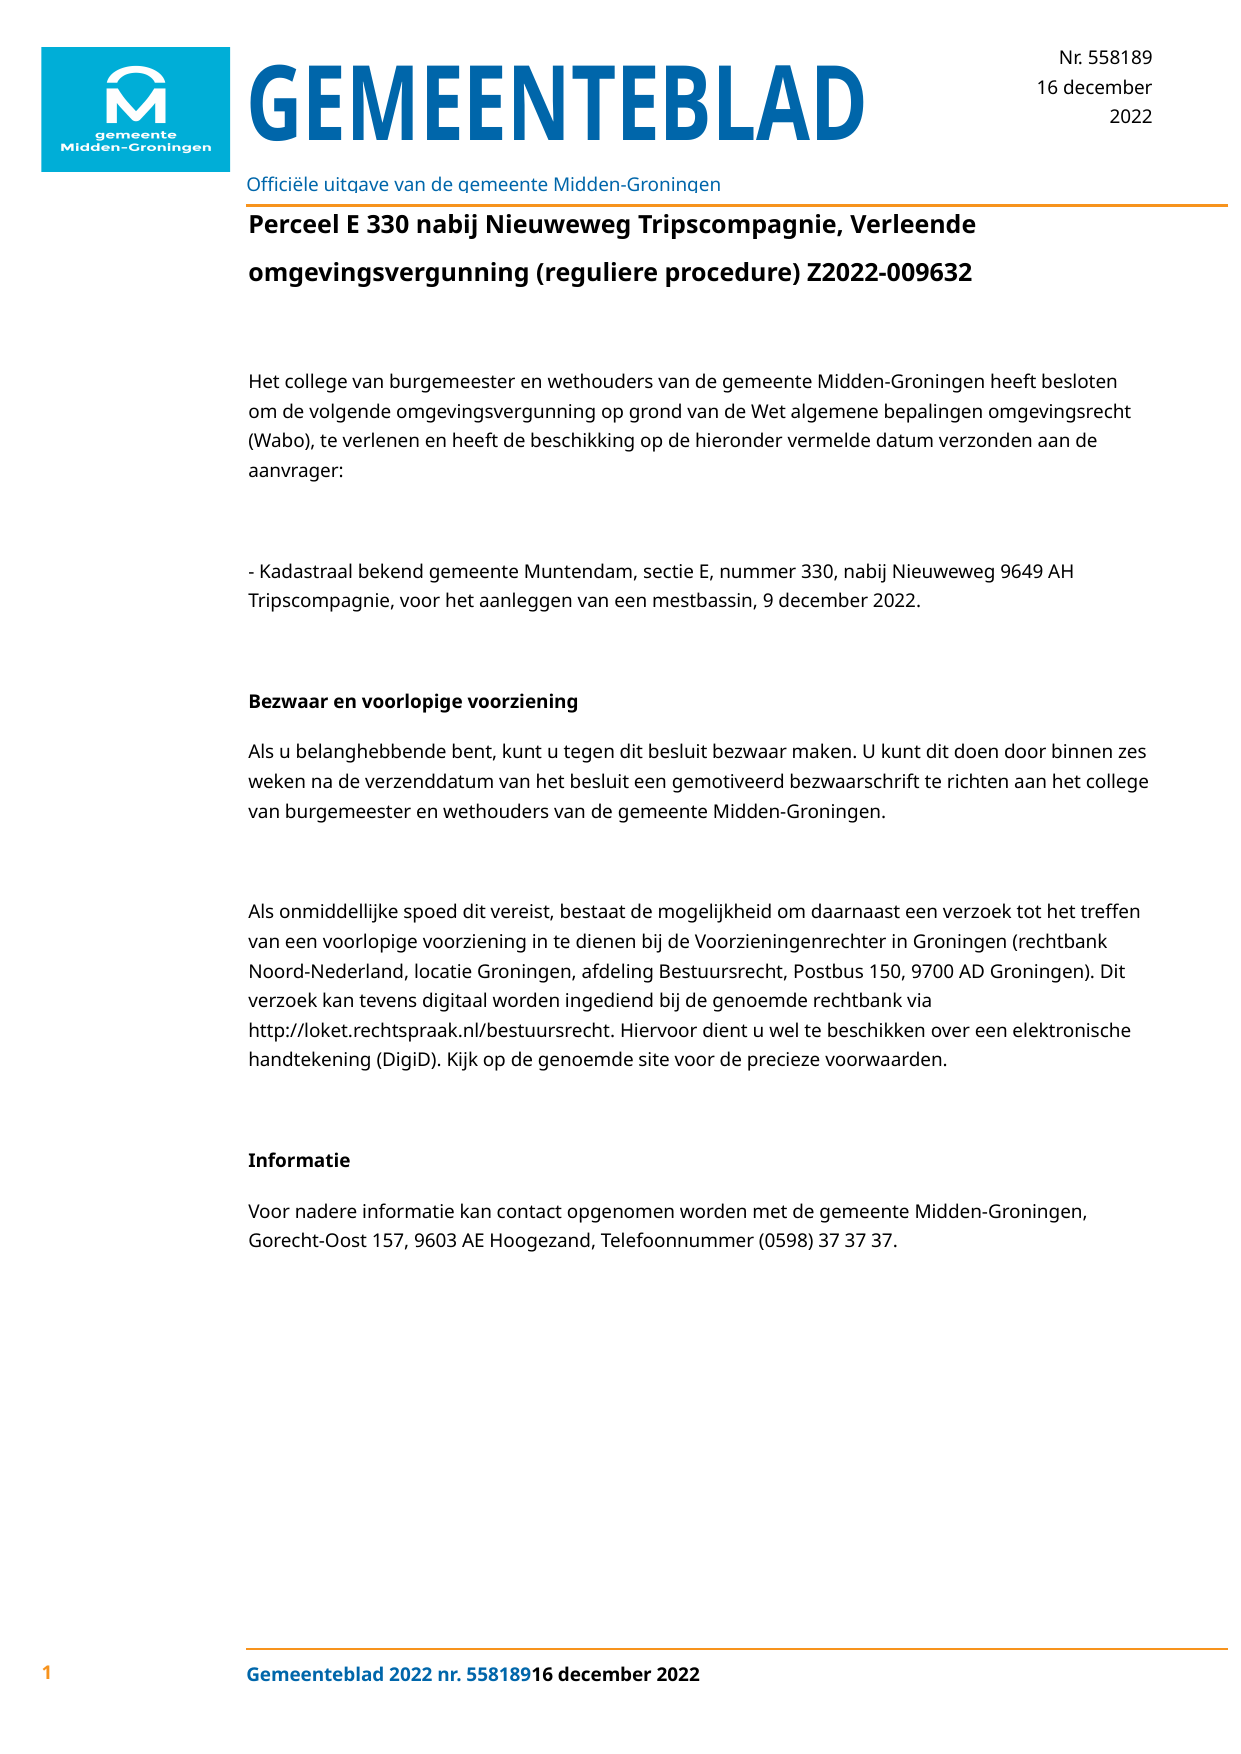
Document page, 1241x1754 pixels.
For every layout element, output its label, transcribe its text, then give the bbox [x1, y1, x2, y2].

text Als onmiddellijke spoed dit vereist, bestaat de mogelijkheid om daarnaast een verzoek tot het treffen van een voorlopige voorziening in te dienen bij de Voorzieningenrechter in Groningen (rechtbank Noord-Nederland, locatie Groningen, afdeling Bestuursrecht, Postbus 150, 9700 AD Groningen). Dit verzoek kan tevens digitaal worden ingediend bij de genoemde rechtbank via http://loket.rechtspraak.nl/bestuursrecht. Hiervoor dient u wel te beschikken over een elektronische handtekening (DigiD). Kijk op de genoemde site voor de precieze voorwaarden. [248, 899, 1152, 1072]
picture [108, 66, 164, 82]
text Het college van burgemeester en wethouders van de gemeente Midden-Groningen heeft besloten om de volgende omgevingsvergunning op grond van de Wet algemene bepalingen omgevingsrecht (Wabo), te verlenen en heeft de beschikking op de hieronder vermelde datum verzonden aan de aanvrager: [248, 368, 1152, 483]
text - Kadastraal bekend gemeente Muntendam, sectie E, nummer 330, nabij Nieuweweg 9649 AH Tripscompagnie, voor het aanleggen van een mestbassin, 9 december 2022. [248, 558, 1152, 613]
text Voor nadere informatie kan contact opgenomen worden met de gemeente Midden-Groningen, Gorecht-Oost 157, 9603 AE Hoogezand, Telefoonnummer (0598) 37 37 37. [248, 1198, 1152, 1253]
text Als u belanghebbende bent, kunt u tegen dit besluit bezwaar maken. U kunt dit doen door binnen zes weken na de verzenddatum van het besluit een gemotiveerd bezwaarschrift te richten aan het college van burgemeester en wethouders van de gemeente Midden-Groningen. [248, 739, 1152, 824]
picture [184, 146, 190, 153]
text Informatie [248, 1147, 1152, 1173]
picture [107, 89, 165, 122]
text Perceel E 330 nabij Nieuweweg Tripscompagnie, Verleende omgevingsvergunning (reguliere procedure) Z2022-009632 [248, 207, 1152, 288]
text Bezwaar en voorlopige voorziening [248, 688, 1152, 714]
